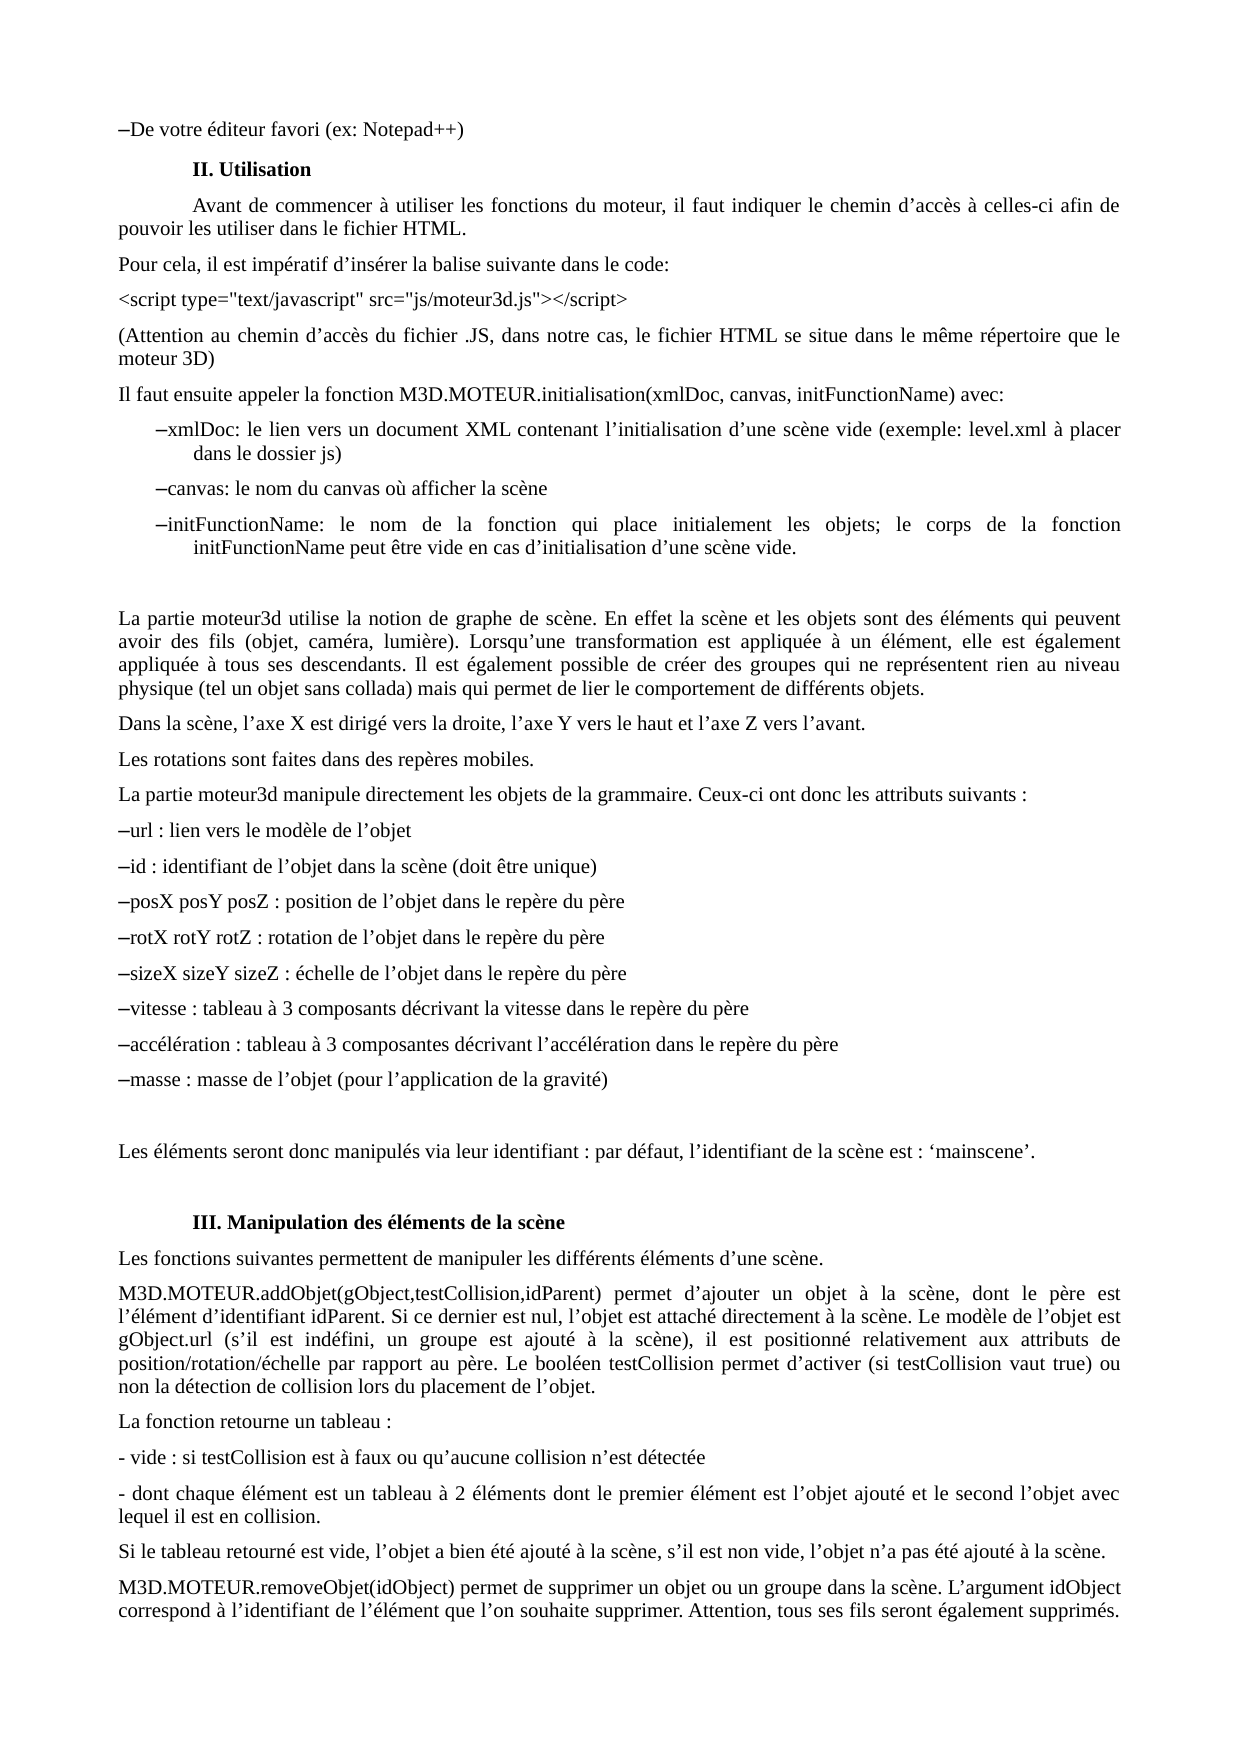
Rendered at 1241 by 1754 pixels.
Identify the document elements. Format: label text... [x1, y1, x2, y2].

list sizeX sizeY sizeZ : échelle de l’objet dans le repère du père [118, 961, 1122, 984]
text La fonction retourne un tableau : [118, 1410, 1122, 1433]
text M3D.MOTEUR.removeObjet(idObject) permet de supprimer un objet ou un groupe dans la scène. L’argument idObject correspond à l’identifiant de l’élément que l’on souhaite supprimer. Attention, tous ses fils seront également supprimés. [118, 1576, 1122, 1622]
text III. Manipulation des éléments de la scène [118, 1211, 1122, 1234]
text - dont chaque élément est un tableau à 2 éléments dont le premier élément est l’objet ajouté et le second l’objet avec lequel il est en collision. [118, 1481, 1122, 1528]
text La partie moteur3d utilise la notion de graphe de scène. En effet la scène et les objets sont des éléments qui peuvent avoir des fils (objet, caméra, lumière). Lorsqu’une transformation est appliquée à un élément, elle est également appliquée à tous ses descendants. Il est également possible de créer des groupes qui ne représentent rien au niveau physique (tel un objet sans collada) mais qui permet de lier le comportement de différents objets. [118, 607, 1122, 699]
text <script type="text/javascript" src="js/moteur3d.js"></script> [118, 288, 1122, 311]
list vitesse : tableau à 3 composants décrivant la vitesse dans le repère du père [118, 997, 1122, 1020]
list accélération : tableau à 3 composantes décrivant l’accélération dans le repère du père [118, 1033, 1122, 1056]
list De votre éditeur favori (ex: Notepad++) [118, 118, 1122, 141]
list rotX rotY rotZ : rotation de l’objet dans le repère du père [118, 926, 1122, 949]
text La partie moteur3d manipule directement les objets de la grammaire. Ceux-ci ont donc les attributs suivants : [118, 783, 1122, 806]
text - vide : si testCollision est à faux ou qu’aucune collision n’est détectée [118, 1446, 1122, 1469]
text Dans la scène, l’axe X est dirigé vers la droite, l’axe Y vers le haut et l’axe Z vers l’avant. [118, 712, 1122, 735]
list xmlDoc: le lien vers un document XML contenant l’initialisation d’une scène vide (exemple: level.xml à placer dans le dossier js) [156, 418, 1122, 464]
list initFunctionName: le nom de la fonction qui place initialement les objets; le corps de la fonction initFunctionName peut être vide en cas d’initialisation d’une scène vide. [156, 513, 1122, 559]
list masse : masse de l’objet (pour l’application de la gravité) [118, 1068, 1122, 1091]
text Avant de commencer à utiliser les fonctions du moteur, il faut indiquer le chemin d’accès à celles-ci afin de pouvoir les utiliser dans le fichier HTML. [118, 194, 1122, 240]
text Les éléments seront donc manipulés via leur identifiant : par défaut, l’identifiant de la scène est : ‘mainscene’. [118, 1139, 1122, 1163]
list canvas: le nom du canvas où afficher la scène [156, 477, 1122, 500]
text M3D.MOTEUR.addObjet(gObject,testCollision,idParent) permet d’ajouter un objet à la scène, dont le père est l’élément d’identifiant idParent. Si ce dernier est nul, l’objet est attaché directement à la scène. Le modèle de l’objet est gObject.url (s’il est indéfini, un groupe est ajouté à la scène), il est positionné relativement aux attributs de position/rotation/échelle par rapport au père. Le booléen testCollision permet d’activer (si testCollision vaut true) ou non la détection de collision lors du placement de l’objet. [118, 1282, 1122, 1398]
text (Attention au chemin d’accès du fichier .JS, dans notre cas, le fichier HTML se situe dans le même répertoire que le moteur 3D) [118, 324, 1122, 370]
text Pour cela, il est impératif d’insérer la balise suivante dans le code: [118, 253, 1122, 276]
list posX posY posZ : position de l’objet dans le repère du père [118, 890, 1122, 913]
text Les rotations sont faites dans des repères mobiles. [118, 748, 1122, 771]
text Si le tableau retourné est vide, l’objet a bien été ajouté à la scène, s’il est non vide, l’objet n’a pas été ajouté à la scène. [118, 1540, 1122, 1563]
text II. Utilisation [118, 154, 1122, 181]
list url : lien vers le modèle de l’objet [118, 819, 1122, 842]
text Il faut ensuite appeler la fonction M3D.MOTEUR.initialisation(xmlDoc, canvas, initFunctionName) avec: [118, 383, 1122, 406]
text Les fonctions suivantes permettent de manipuler les différents éléments d’une scène. [118, 1246, 1122, 1269]
list id : identifiant de l’objet dans la scène (doit être unique) [118, 854, 1122, 878]
